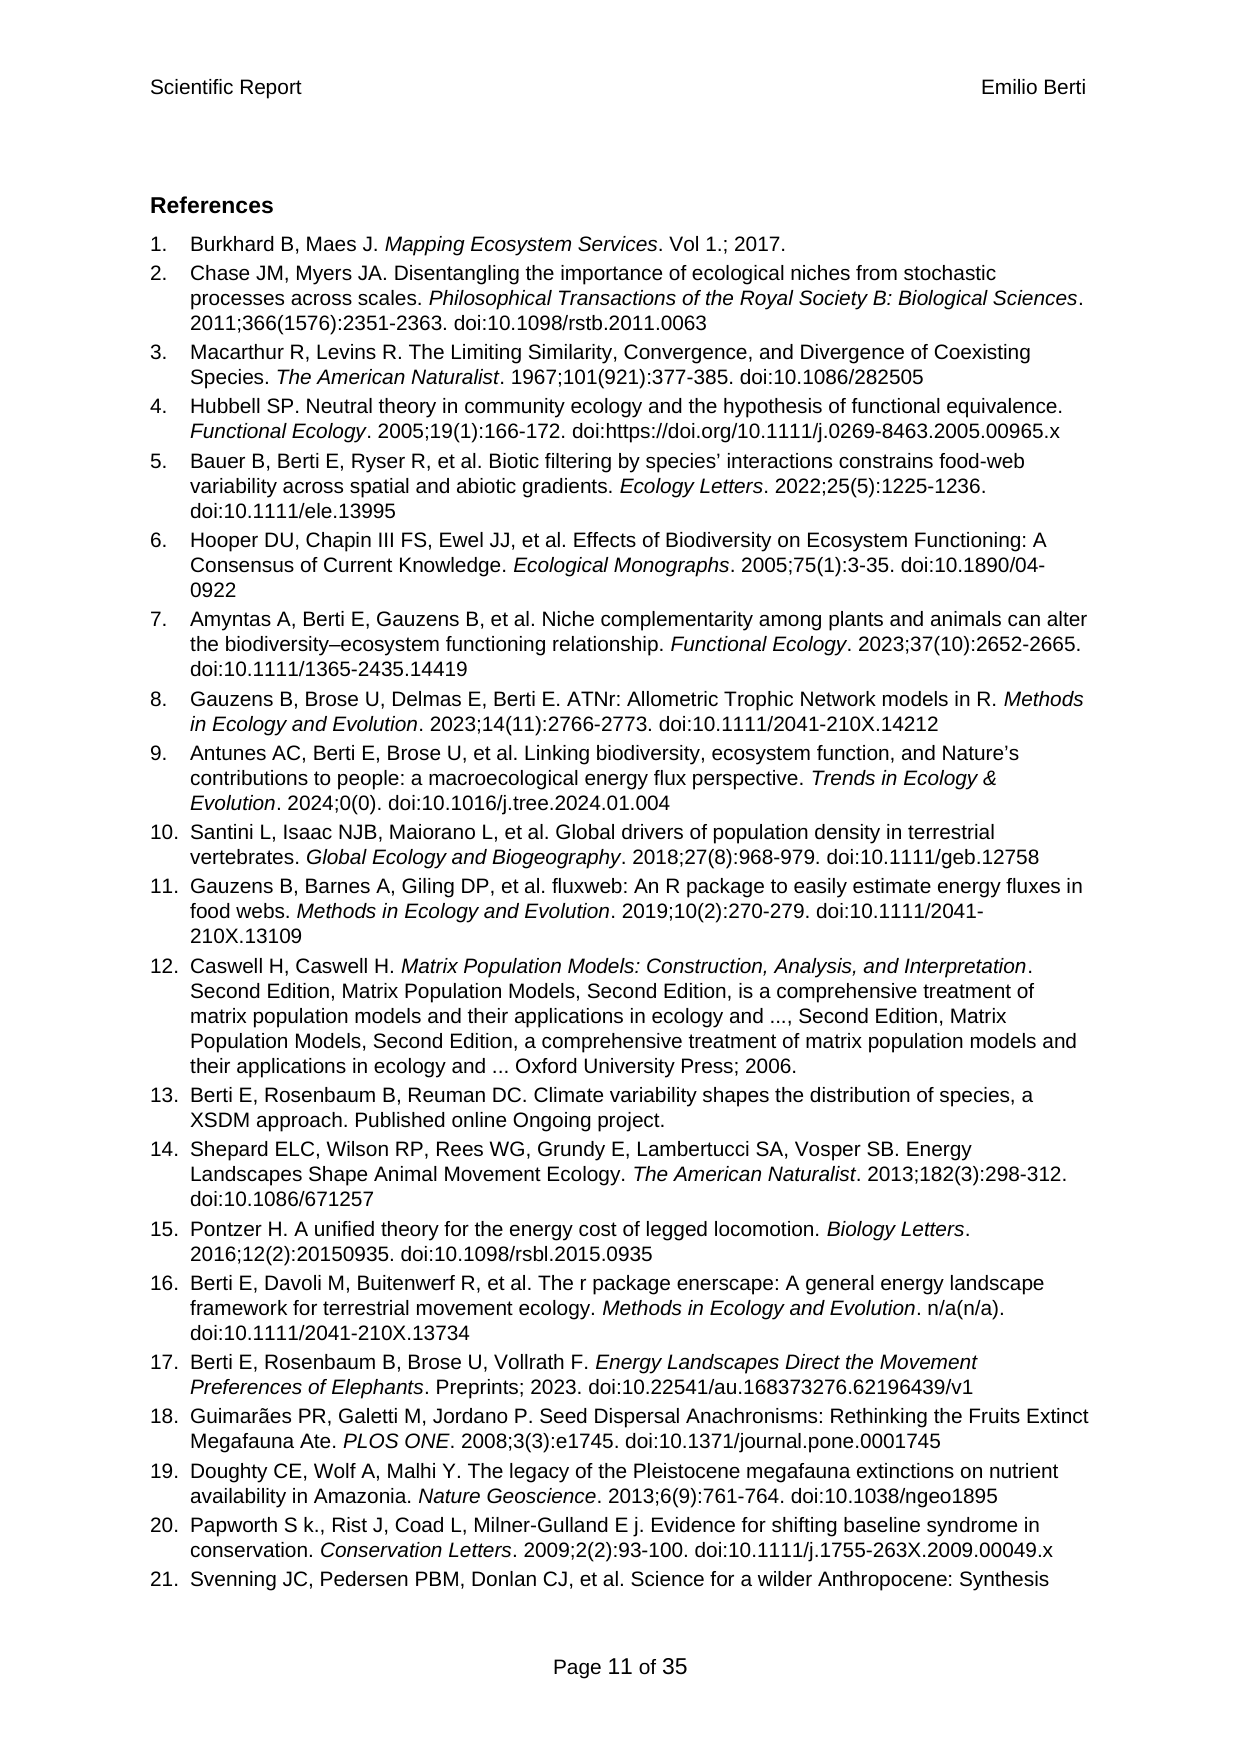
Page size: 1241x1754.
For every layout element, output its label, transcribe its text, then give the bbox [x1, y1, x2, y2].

text 16. Berti E, Davoli M, Buitenwerf R, et al. The r package enerscape: A general energy landscape framework for terrestrial movement ecology. Methods in Ecology and Evolution. n/a(n/a). doi:10.1111/2041-210X.13734 [150, 1269, 1090, 1344]
text 9. Antunes AC, Berti E, Brose U, et al. Linking biodiversity, ecosystem function, and Nature’s contributions to people: a macroecological energy flux perspective. Trends in Ecology & Evolution. 2024;0(0). doi:10.1016/j.tree.2024.01.004 [150, 740, 1090, 815]
text 21. Svenning JC, Pedersen PBM, Donlan CJ, et al. Science for a wilder Anthropocene: Synthesis [150, 1566, 1090, 1591]
text 4. Hubbell SP. Neutral theory in community ecology and the hypothesis of functional equivalence. Functional Ecology. 2005;19(1):166-172. doi:https://doi.org/10.1111/j.0269-8463.2005.00965.x [150, 393, 1090, 443]
subtitle References [150, 192, 1090, 218]
text 15. Pontzer H. A unified theory for the energy cost of legged locomotion. Biology Letters. 2016;12(2):20150935. doi:10.1098/rsbl.2015.0935 [150, 1215, 1090, 1265]
text 3. Macarthur R, Levins R. The Limiting Similarity, Convergence, and Divergence of Coexisting Species. The American Naturalist. 1967;101(921):377-385. doi:10.1086/282505 [150, 339, 1090, 389]
text 12. Caswell H, Caswell H. Matrix Population Models: Construction, Analysis, and Interpretation. Second Edition, Matrix Population Models, Second Edition, is a comprehensive treatment of matrix population models and their applications in ecology and ..., Second Edition, Matrix Population Models, Second Edition, a comprehensive treatment of matrix population models and their applications in ecology and ... Oxford University Press; 2006. [150, 952, 1090, 1077]
text 14. Shepard ELC, Wilson RP, Rees WG, Grundy E, Lambertucci SA, Vosper SB. Energy Landscapes Shape Animal Movement Ecology. The American Naturalist. 2013;182(3):298-312. doi:10.1086/671257 [150, 1136, 1090, 1211]
text 11. Gauzens B, Barnes A, Giling DP, et al. fluxweb: An R package to easily estimate energy fluxes in food webs. Methods in Ecology and Evolution. 2019;10(2):270-279. doi:10.1111/2041-210X.13109 [150, 873, 1090, 948]
text 6. Hooper DU, Chapin III FS, Ewel JJ, et al. Effects of Biodiversity on Ecosystem Functioning: A Consensus of Current Knowledge. Ecological Monographs. 2005;75(1):3-35. doi:10.1890/04-0922 [150, 527, 1090, 602]
text 2. Chase JM, Myers JA. Disentangling the importance of ecological niches from stochastic processes across scales. Philosophical Transactions of the Royal Society B: Biological Sciences. 2011;366(1576):2351-2363. doi:10.1098/rstb.2011.0063 [150, 260, 1090, 335]
text 19. Doughty CE, Wolf A, Malhi Y. The legacy of the Pleistocene megafauna extinctions on nutrient availability in Amazonia. Nature Geoscience. 2013;6(9):761-764. doi:10.1038/ngeo1895 [150, 1457, 1090, 1507]
text 7. Amyntas A, Berti E, Gauzens B, et al. Niche complementarity among plants and animals can alter the biodiversity–ecosystem functioning relationship. Functional Ecology. 2023;37(10):2652-2665. doi:10.1111/1365-2435.14419 [150, 606, 1090, 681]
text 13. Berti E, Rosenbaum B, Reuman DC. Climate variability shapes the distribution of species, a XSDM approach. Published online Ongoing project. [150, 1082, 1090, 1132]
text 17. Berti E, Rosenbaum B, Brose U, Vollrath F. Energy Landscapes Direct the Movement Preferences of Elephants. Preprints; 2023. doi:10.22541/au.168373276.62196439/v1 [150, 1349, 1090, 1399]
text 5. Bauer B, Berti E, Ryser R, et al. Biotic filtering by species’ interactions constrains food-web variability across spatial and abiotic gradients. Ecology Letters. 2022;25(5):1225-1236. doi:10.1111/ele.13995 [150, 448, 1090, 523]
text 20. Papworth S k., Rist J, Coad L, Milner-Gulland E j. Evidence for shifting baseline syndrome in conservation. Conservation Letters. 2009;2(2):93-100. doi:10.1111/j.1755-263X.2009.00049.x [150, 1512, 1090, 1562]
text 10. Santini L, Isaac NJB, Maiorano L, et al. Global drivers of population density in terrestrial vertebrates. Global Ecology and Biogeography. 2018;27(8):968-979. doi:10.1111/geb.12758 [150, 819, 1090, 869]
text 18. Guimarães PR, Galetti M, Jordano P. Seed Dispersal Anachronisms: Rethinking the Fruits Extinct Megafauna Ate. PLOS ONE. 2008;3(3):e1745. doi:10.1371/journal.pone.0001745 [150, 1403, 1090, 1453]
text 8. Gauzens B, Brose U, Delmas E, Berti E. ATNr: Allometric Trophic Network models in R. Methods in Ecology and Evolution. 2023;14(11):2766-2773. doi:10.1111/2041-210X.14212 [150, 685, 1090, 735]
text 1. Burkhard B, Maes J. Mapping Ecosystem Services. Vol 1.; 2017. [150, 231, 1090, 256]
